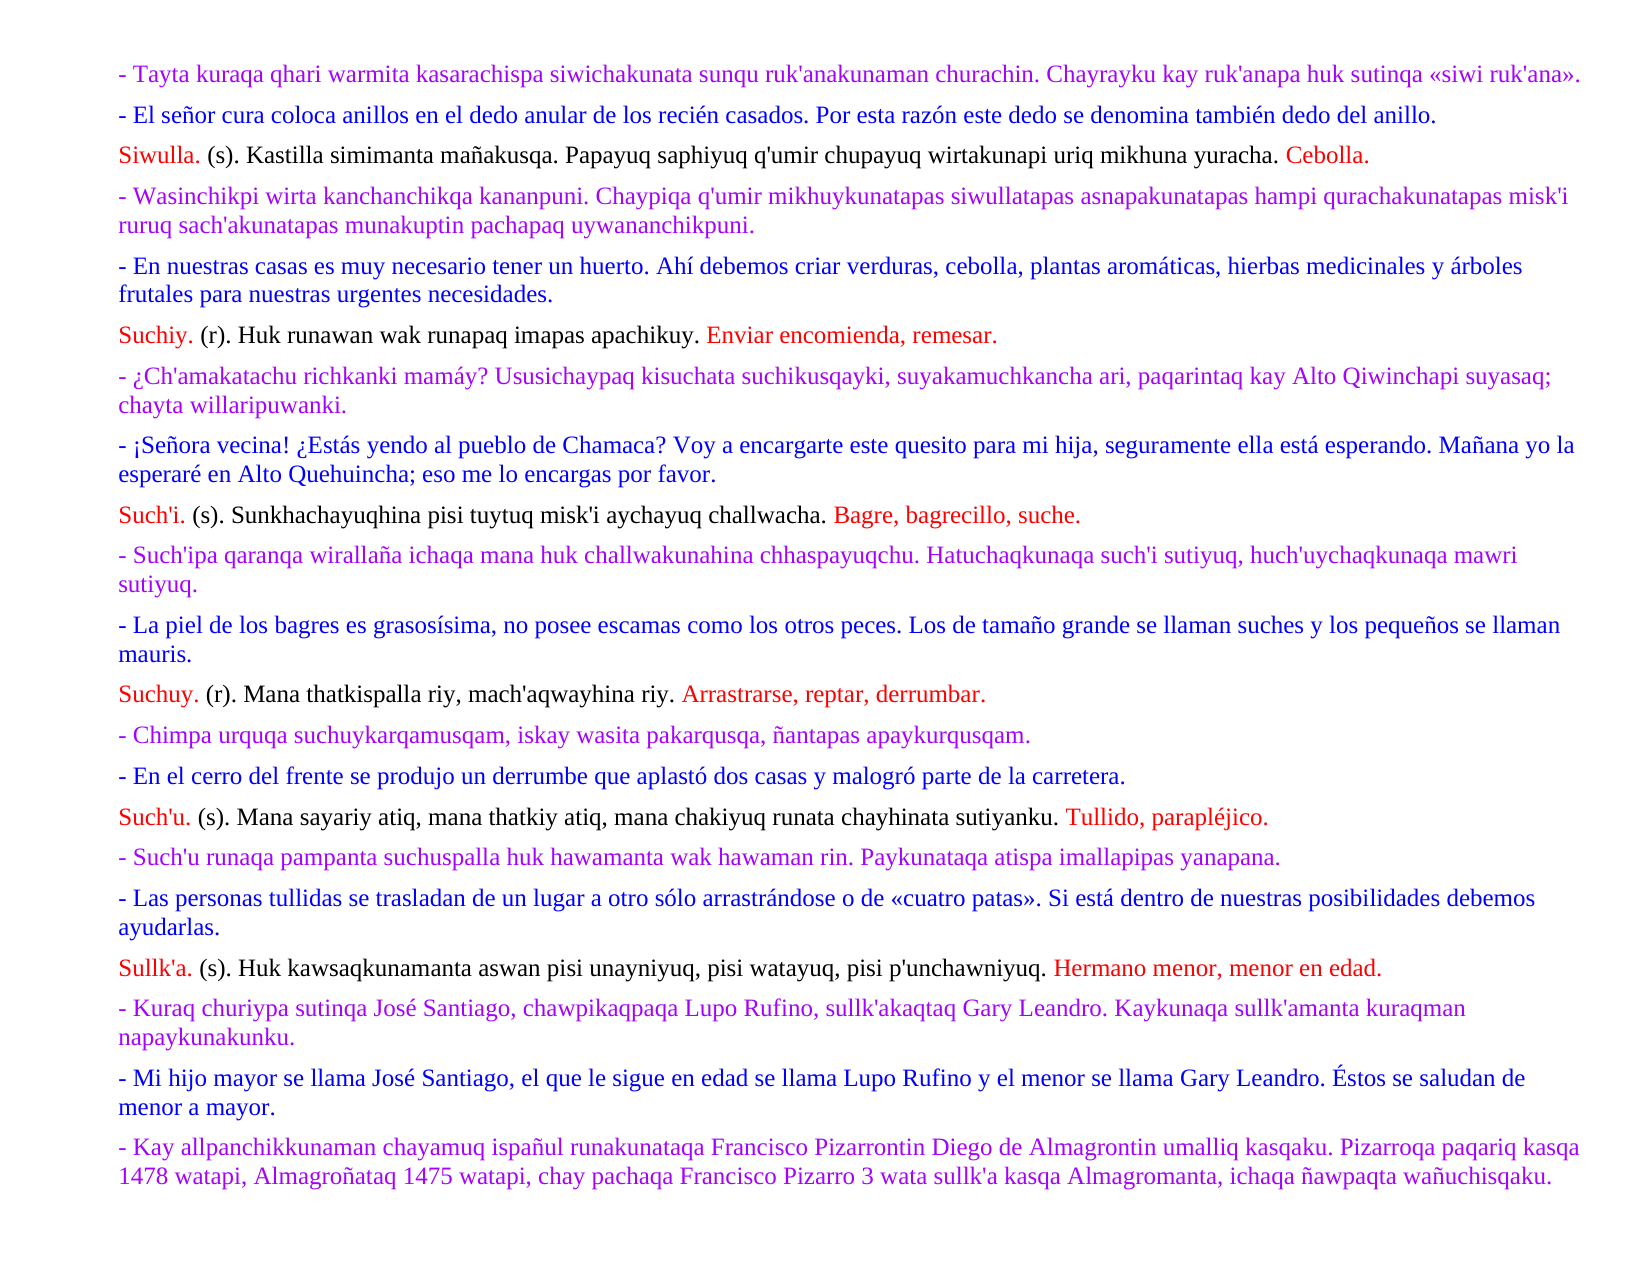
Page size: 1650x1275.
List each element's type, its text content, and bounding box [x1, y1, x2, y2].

text - ¿Ch'amakatachu richkanki mamáy? Ususichaypaq kisuchata suchikusqayki, suyakamuchkancha ari, paqarintaq kay Alto Qiwinchapi suyasaq; chayta willaripuwanki. [118, 361, 1591, 418]
text - Tayta kuraqa qhari warmita kasarachispa siwichakunata sunqu ruk'anakunaman churachin. Chayrayku kay ruk'anapa huk sutinqa «siwi ruk'ana». [118, 59, 1591, 88]
text - La piel de los bagres es grasosísima, no posee escamas como los otros peces. Los de tamaño grande se llaman suches y los pequeños se llaman mauris. [118, 610, 1591, 668]
text - Such'ipa qaranqa wirallaña ichaqa mana huk challwakunahina chhaspayuqchu. Hatuchaqkunaqa such'i sutiyuq, huch'uychaqkunaqa mawri sutiyuq. [118, 541, 1591, 598]
text Such'u. (s). Mana sayariy atiq, mana thatkiy atiq, mana chakiyuq runata chayhinata sutiyanku. Tullido, parapléjico. [118, 802, 1591, 831]
text - El señor cura coloca anillos en el dedo anular de los recién casados. Por esta razón este dedo se denomina también dedo del anillo. [118, 100, 1591, 128]
text - Kay allpanchikkunaman chayamuq ispañul runakunataqa Francisco Pizarrontin Diego de Almagrontin umalliq kasqaku. Pizarroqa paqariq kasqa 1478 watapi, Almagroñataq 1475 watapi, chay pachaqa Francisco Pizarro 3 wata sullk'a kasqa Almagromanta, ichaqa ñawpaqta wañuchisqaku. [118, 1132, 1591, 1190]
text - ¡Señora vecina! ¿Estás yendo al pueblo de Chamaca? Voy a encargarte este quesito para mi hija, seguramente ella está esperando. Mañana yo la esperaré en Alto Quehuincha; eso me lo encargas por favor. [118, 430, 1591, 488]
text Suchuy. (r). Mana thatkispalla riy, mach'aqwayhina riy. Arrastrarse, reptar, derrumbar. [118, 679, 1591, 708]
text Sullk'a. (s). Huk kawsaqkunamanta aswan pisi unayniyuq, pisi watayuq, pisi p'unchawniyuq. Hermano menor, menor en edad. [118, 953, 1591, 981]
text Such'i. (s). Sunkhachayuqhina pisi tuytuq misk'i aychayuq challwacha. Bagre, bagrecillo, suche. [118, 500, 1591, 529]
text - Las personas tullidas se trasladan de un lugar a otro sólo arrastrándose o de «cuatro patas». Si está dentro de nuestras posibilidades debemos ayudarlas. [118, 883, 1591, 941]
text - En el cerro del frente se produjo un derrumbe que aplastó dos casas y malogró parte de la carretera. [118, 761, 1591, 790]
text - Chimpa urquqa suchuykarqamusqam, iskay wasita pakarqusqa, ñantapas apaykurqusqam. [118, 720, 1591, 749]
text - En nuestras casas es muy necesario tener un huerto. Ahí debemos criar verduras, cebolla, plantas aromáticas, hierbas medicinales y árboles frutales para nuestras urgentes necesidades. [118, 251, 1591, 308]
text - Mi hijo mayor se llama José Santiago, el que le sigue en edad se llama Lupo Rufino y el menor se llama Gary Leandro. Éstos se saludan de menor a mayor. [118, 1063, 1591, 1120]
text - Kuraq churiypa sutinqa José Santiago, chawpikaqpaqa Lupo Rufino, sullk'akaqtaq Gary Leandro. Kaykunaqa sullk'amanta kuraqman napaykunakunku. [118, 993, 1591, 1051]
text Suchiy. (r). Huk runawan wak runapaq imapas apachikuy. Enviar encomienda, remesar. [118, 320, 1591, 349]
text - Wasinchikpi wirta kanchanchikqa kananpuni. Chaypiqa q'umir mikhuykunatapas siwullatapas asnapakunatapas hampi qurachakunatapas misk'i ruruq sach'akunatapas munakuptin pachapaq uywananchikpuni. [118, 181, 1591, 239]
text Siwulla. (s). Kastilla simimanta mañakusqa. Papayuq saphiyuq q'umir chupayuq wirtakunapi uriq mikhuna yuracha. Cebolla. [118, 141, 1591, 169]
text - Such'u runaqa pampanta suchuspalla huk hawamanta wak hawaman rin. Paykunataqa atispa imallapipas yanapana. [118, 842, 1591, 871]
